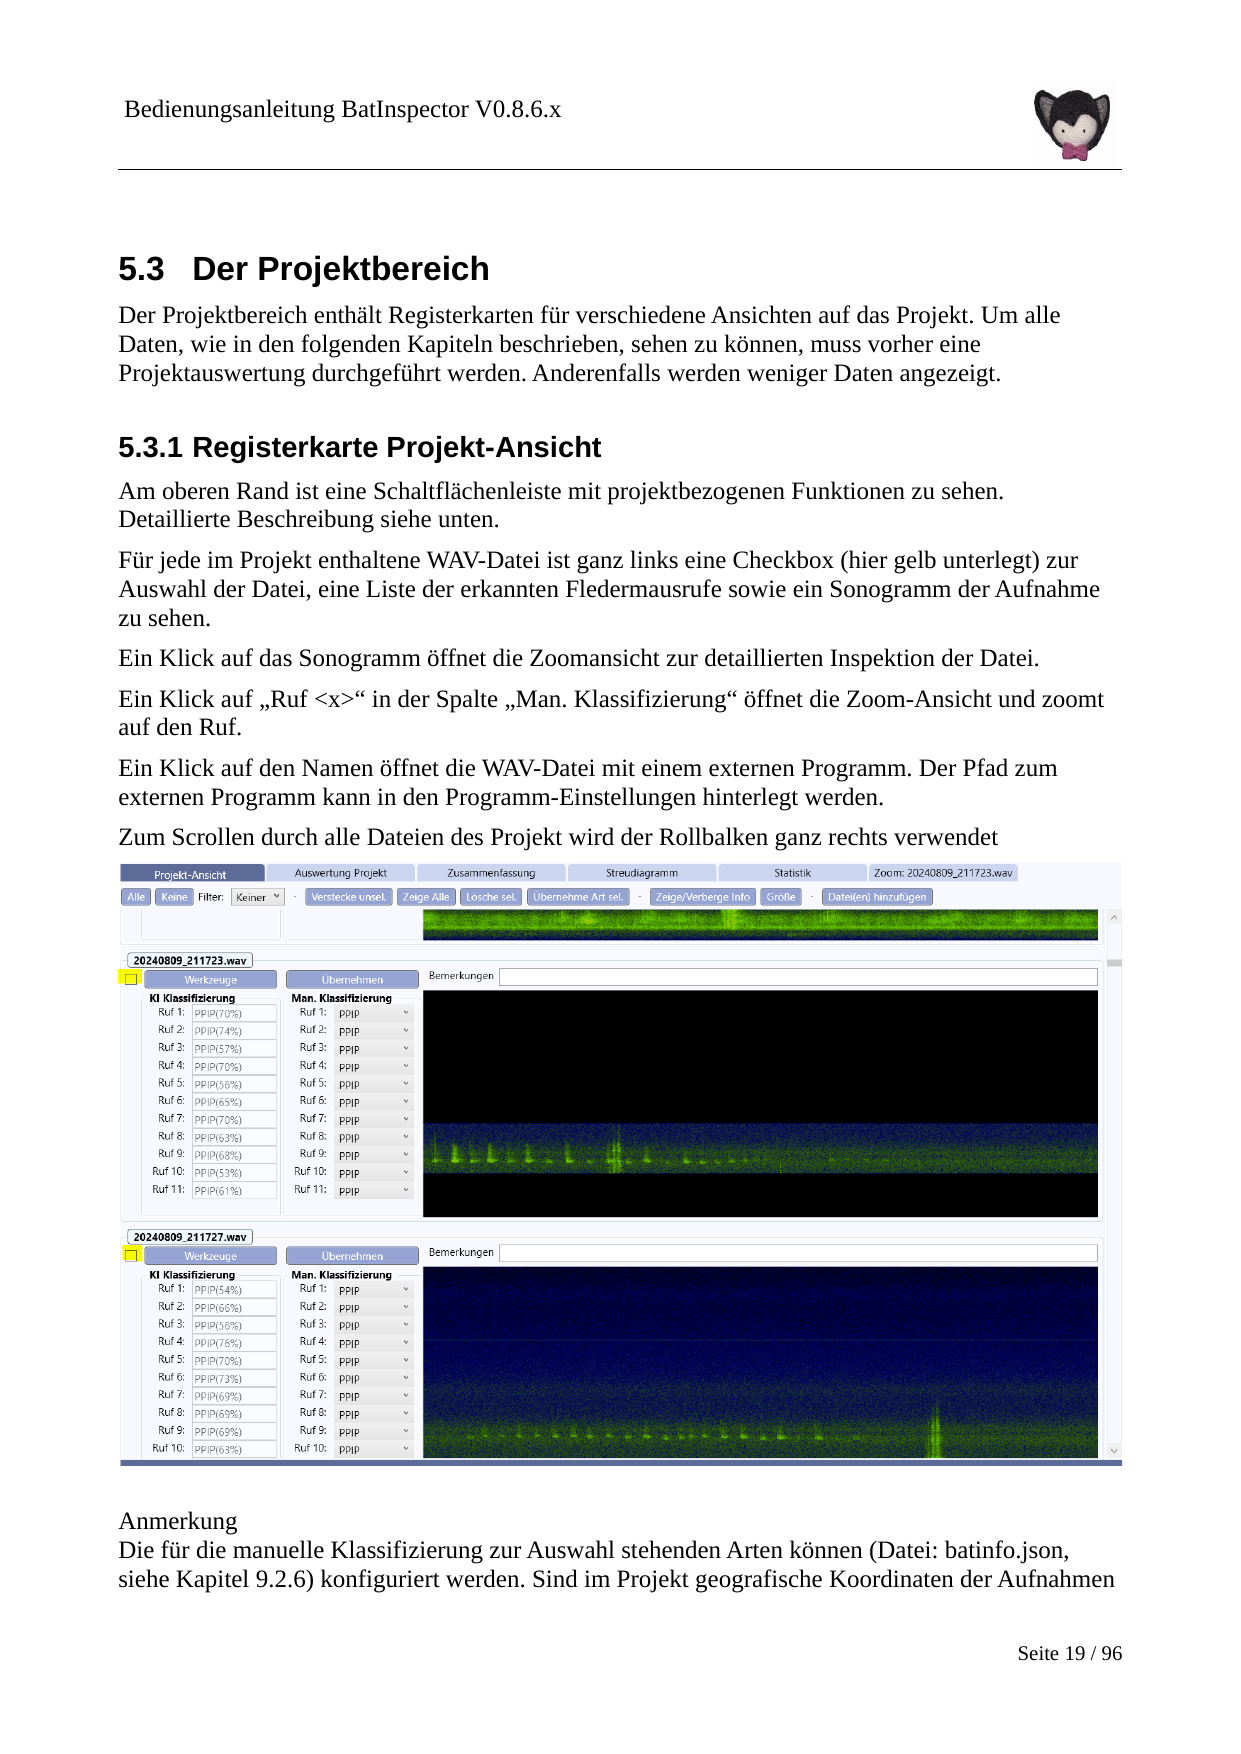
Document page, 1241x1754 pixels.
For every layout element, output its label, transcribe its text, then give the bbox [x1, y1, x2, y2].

text Die für die manuelle Klassifizierung zur Auswahl stehenden Arten können (Datei: batinfo.json, siehe Kapitel 9.2.6) konfiguriert werden. Sind im Projekt geografische Koordinaten der Aufnahmen [118, 1535, 1122, 1593]
text Der Projektbereich enthält Registerkarten für verschiedene Ansichten auf das Projekt. Um alle Daten, wie in den folgenden Kapiteln beschrieben, sehen zu können, muss vorher eine Projektauswertung durchgeführt werden. Anderenfalls werden weniger Daten angezeigt. [118, 300, 1122, 386]
text Zum Scrollen durch alle Dateien des Projekt wird der Rollbalken ganz rechts verwendet [118, 822, 1122, 851]
picture [1030, 80, 1119, 169]
text Ein Klick auf den Namen öffnet die WAV-Datei mit einem externen Programm. Der Pfad zum externen Programm kann in den Programm-Einstellungen hinterlegt werden. [118, 753, 1122, 810]
text Am oberen Rand ist eine Schaltflächenleiste mit projektbezogenen Funktionen zu sehen. Detaillierte Beschreibung siehe unten. [118, 476, 1122, 533]
subtitle Registerkarte Projekt-Ansicht [118, 430, 1122, 463]
text Ein Klick auf das Sonogramm öffnet die Zoomansicht zur detaillierten Inspektion der Datei. [118, 643, 1122, 672]
text Für jede im Projekt enthaltene WAV-Datei ist ganz links eine Checkbox (hier gelb unterlegt) zur Auswahl der Datei, eine Liste der erkannten Fledermausrufe sowie ein Sonogramm der Aufnahme zu sehen. [118, 545, 1122, 631]
text Ein Klick auf „Ruf <x>“ in der Spalte „Man. Klassifizierung“ öffnet die Zoom-Ansicht und zoomt auf den Ruf. [118, 684, 1122, 741]
subtitle Der Projektbereich [118, 249, 1122, 288]
picture [118, 862, 1123, 1466]
text Anmerkung [118, 1506, 1122, 1535]
